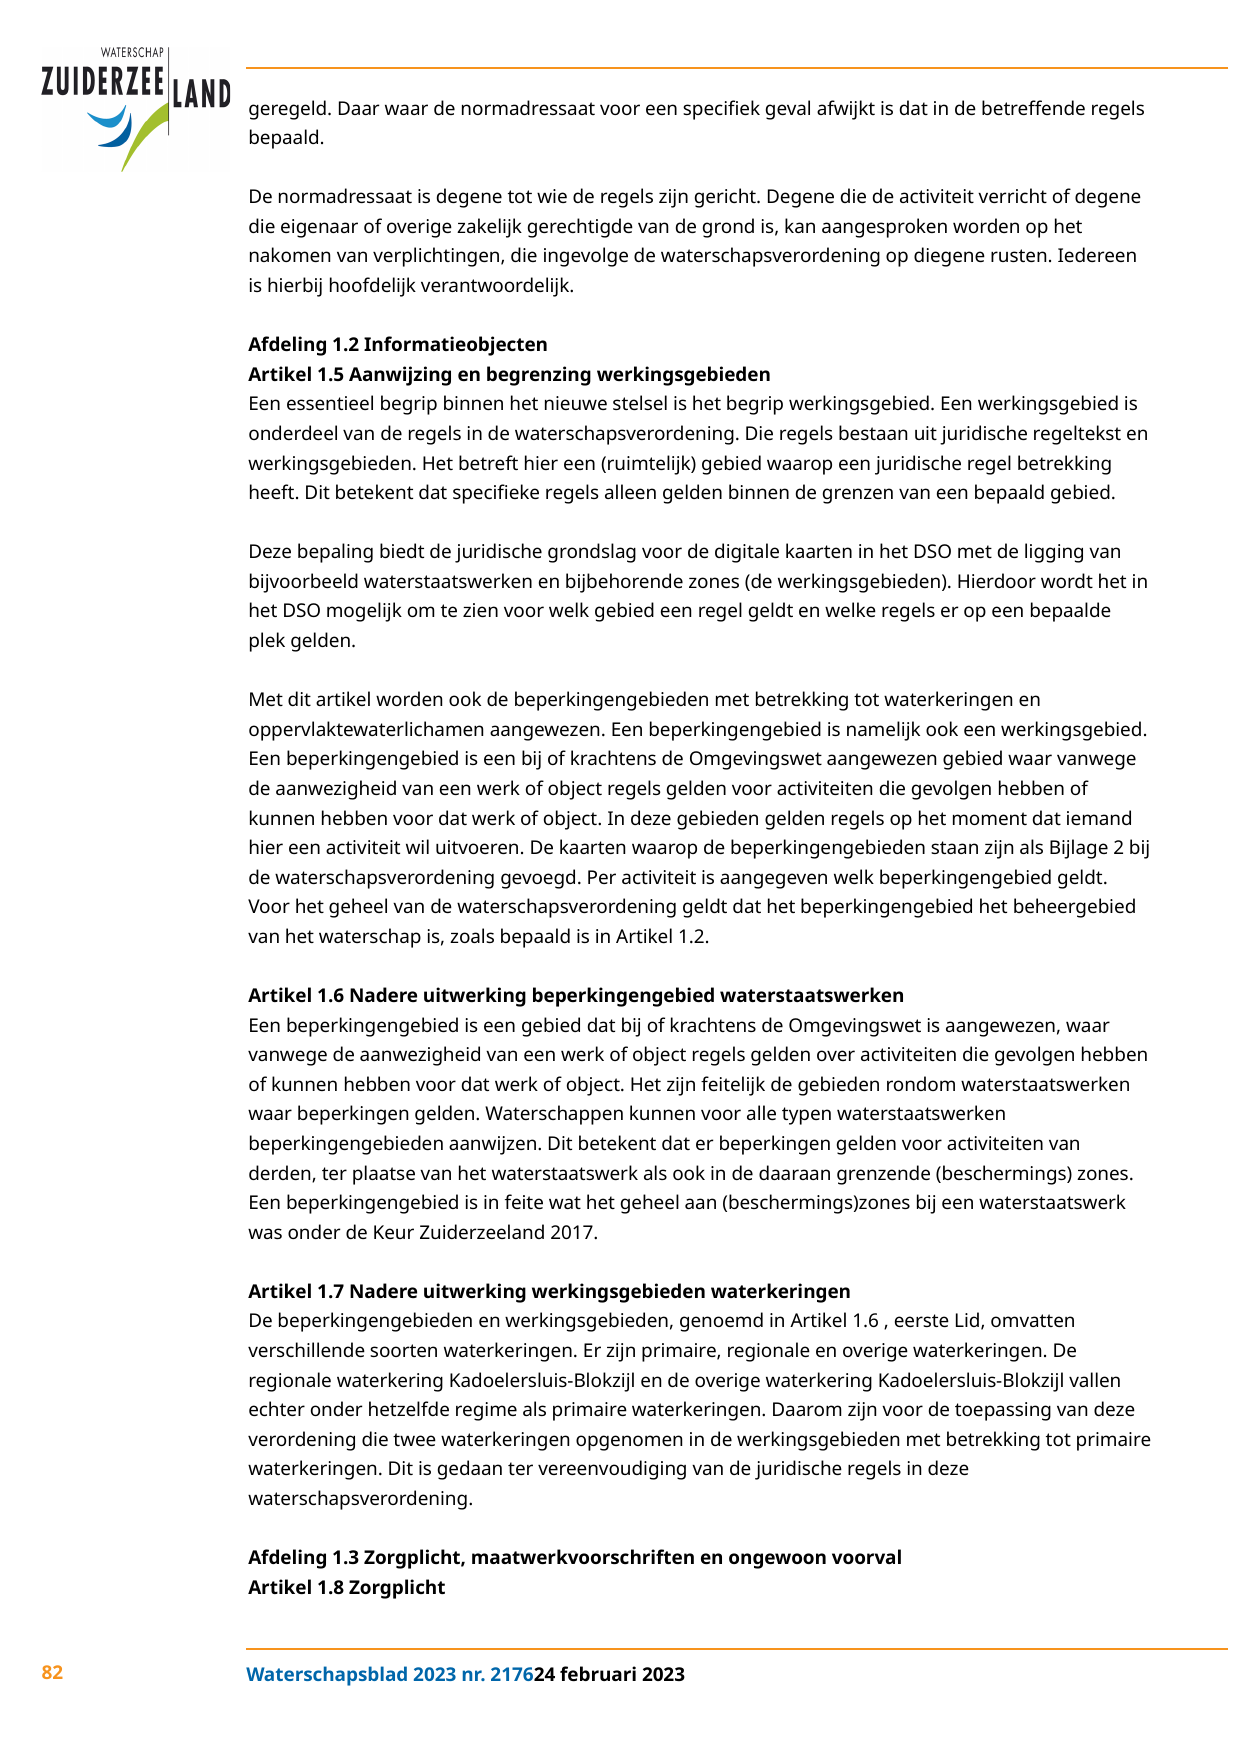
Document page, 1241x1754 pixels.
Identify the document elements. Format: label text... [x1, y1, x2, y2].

text Een beperkingengebied is een gebied dat bij of krachtens de Omgevingswet is aangewezen, waar vanwege de aanwezigheid van een werk of object regels gelden over activiteiten die gevolgen hebben of kunnen hebben voor dat werk of object. Het zijn feitelijk de gebieden rondom waterstaatswerken waar beperkingen gelden. Waterschappen kunnen voor alle typen waterstaatswerken beperkingengebieden aanwijzen. Dit betekent dat er beperkingen gelden voor activiteiten van derden, ter plaatse van het waterstaatswerk als ook in de daaraan grenzende (beschermings) zones. Een beperkingengebied is in feite wat het geheel aan (beschermings)zones bij een waterstaatswerk was onder de Keur Zuiderzeeland 2017. [248, 1012, 1152, 1245]
text Artikel 1.7 Nadere uitwerking werkingsgebieden waterkeringen [248, 1278, 1152, 1304]
text Artikel 1.8 Zorgplicht [248, 1574, 1152, 1600]
text Afdeling 1.2 Informatieobjecten [248, 331, 1152, 357]
text geregeld. Daar waar de normadressaat voor een specifiek geval afwijkt is dat in de betreffende regels bepaald. [248, 95, 1152, 150]
text Een essentieel begrip binnen het nieuwe stelsel is het begrip werkingsgebied. Een werkingsgebied is onderdeel van de regels in de waterschapsverordening. Die regels bestaan uit juridische regeltekst en werkingsgebieden. Het betreft hier een (ruimtelijk) gebied waarop een juridische regel betrekking heeft. Dit betekent dat specifieke regels alleen gelden binnen de grenzen van een bepaald gebied. [248, 391, 1152, 505]
text De normadressaat is degene tot wie de regels zijn gericht. Degene die de activiteit verricht of degene die eigenaar of overige zakelijk gerechtigde van de grond is, kan aangesproken worden op het nakomen van verplichtingen, die ingevolge de waterschapsverordening op diegene rusten. Iedereen is hierbij hoofdelijk verantwoordelijk. [248, 183, 1152, 298]
text Deze bepaling biedt de juridische grondslag voor de digitale kaarten in het DSO met de ligging van bijvoorbeeld waterstaatswerken en bijbehorende zones (de werkingsgebieden). Hierdoor wordt het in het DSO mogelijk om te zien voor welk gebied een regel geldt en welke regels er op een bepaalde plek gelden. [248, 538, 1152, 653]
text Met dit artikel worden ook de beperkingengebieden met betrekking tot waterkeringen en oppervlaktewaterlichamen aangewezen. Een beperkingengebied is namelijk ook een werkingsgebied. Een beperkingengebied is een bij of krachtens de Omgevingswet aangewezen gebied waar vanwege de aanwezigheid van een werk of object regels gelden voor activiteiten die gevolgen hebben of kunnen hebben voor dat werk of object. In deze gebieden gelden regels op het moment dat iemand hier een activiteit wil uitvoeren. De kaarten waarop de beperkingengebieden staan zijn als Bijlage 2 bij de waterschapsverordening gevoegd. Per activiteit is aangegeven welk beperkingengebied geldt. Voor het geheel van de waterschapsverordening geldt dat het beperkingengebied het beheergebied van het waterschap is, zoals bepaald is in Artikel 1.2. [248, 686, 1152, 949]
text De beperkingengebieden en werkingsgebieden, genoemd in Artikel 1.6 , eerste Lid, omvatten verschillende soorten waterkeringen. Er zijn primaire, regionale en overige waterkeringen. De regionale waterkering Kadoelersluis-Blokzijl en de overige waterkering Kadoelersluis-Blokzijl vallen echter onder hetzelfde regime als primaire waterkeringen. Daarom zijn voor de toepassing van deze verordening die twee waterkeringen opgenomen in de werkingsgebieden met betrekking tot primaire waterkeringen. Dit is gedaan ter vereenvoudiging van de juridische regels in deze waterschapsverordening. [248, 1308, 1152, 1511]
picture [41, 47, 231, 172]
text Afdeling 1.3 Zorgplicht, maatwerkvoorschriften en ongewoon voorval [248, 1544, 1152, 1570]
text Artikel 1.5 Aanwijzing en begrenzing werkingsgebieden [248, 361, 1152, 387]
text Artikel 1.6 Nadere uitwerking beperkingengebied waterstaatswerken [248, 982, 1152, 1008]
